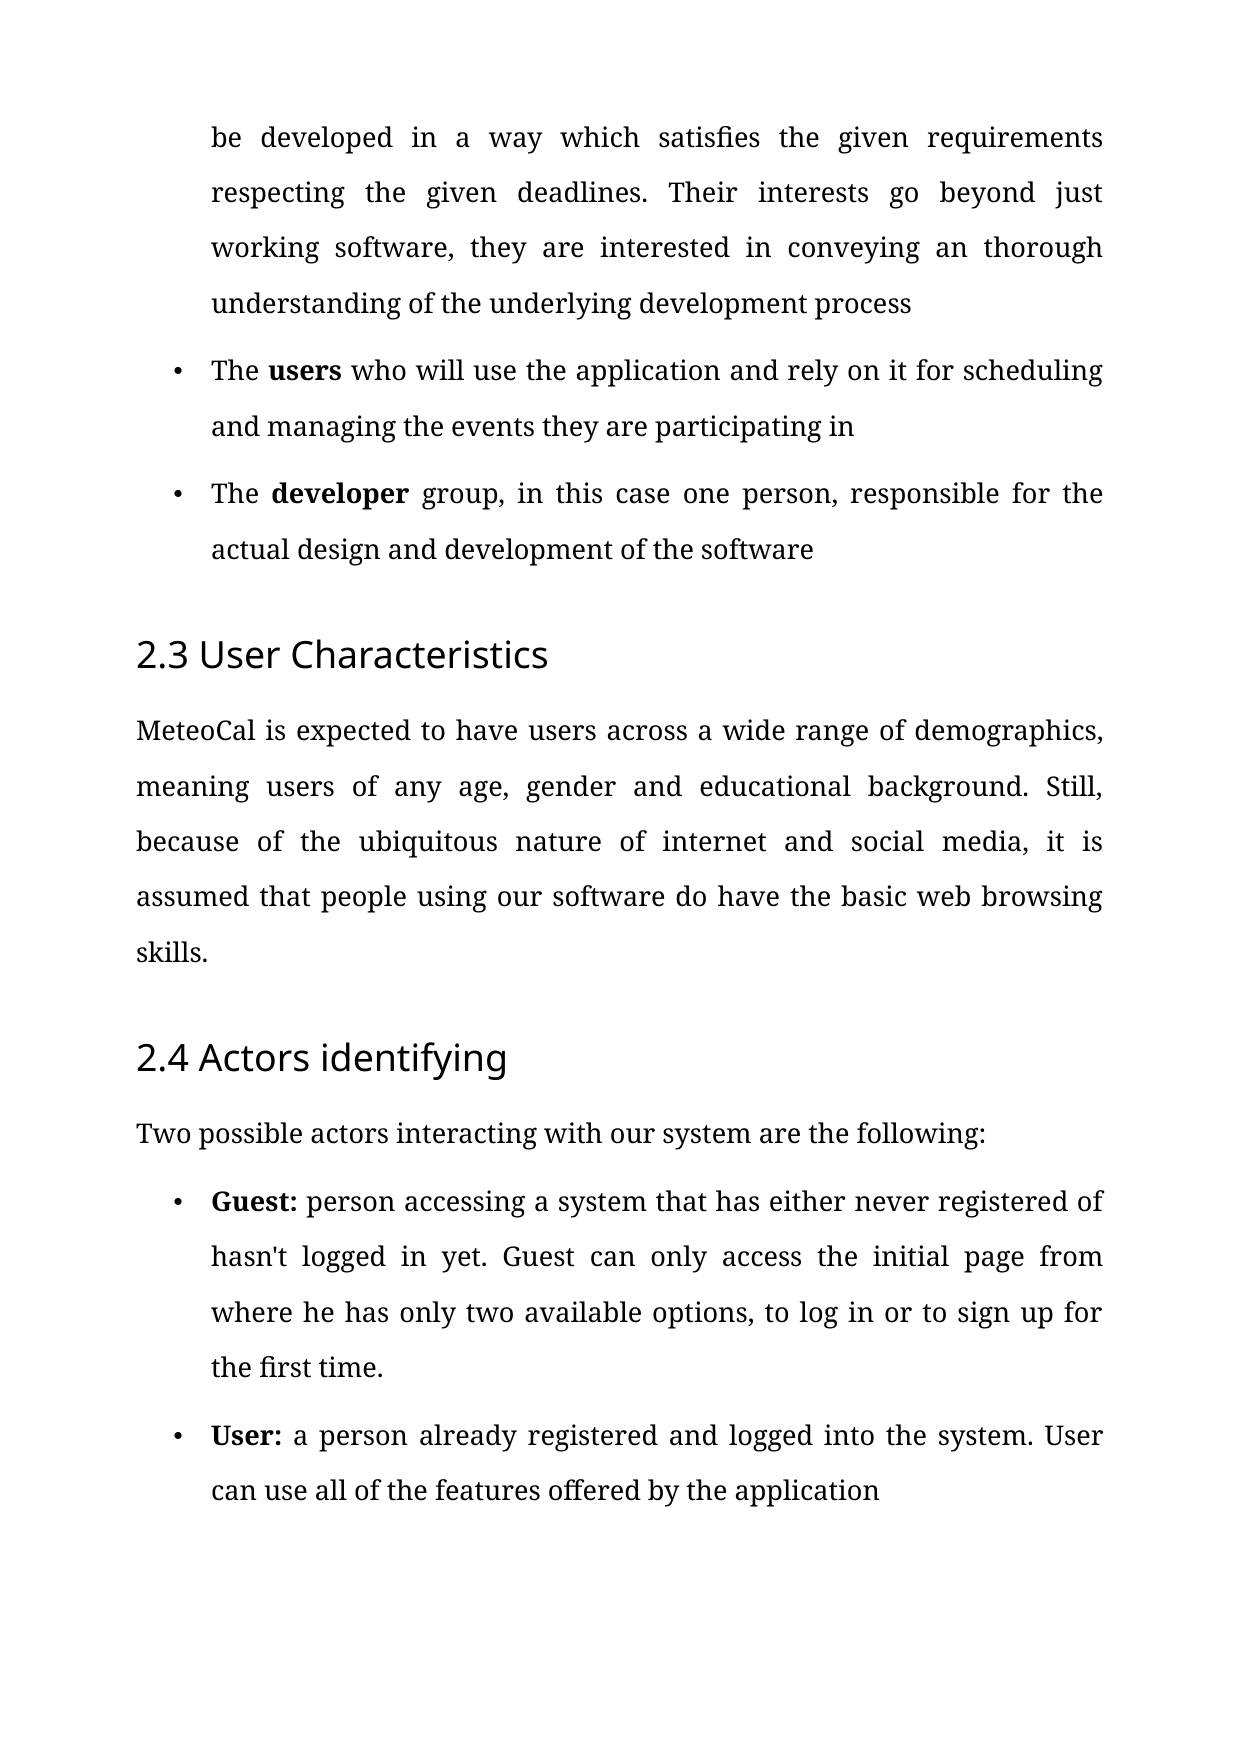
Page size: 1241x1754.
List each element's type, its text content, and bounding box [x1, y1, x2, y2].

text MeteoCal is expected to have users across a wide range of demographics, meaning users of any age, gender and educational background. Still, because of the ubiquitous nature of internet and social media, it is assumed that people using our software do have the basic web browsing skills. [136, 712, 1104, 970]
list Guest: person accessing a system that has either never registered of hasn't logged in yet. Guest can only access the initial page from where he has only two available options, to log in or to sign up for the first time. [173, 1182, 1104, 1385]
subtitle 2.3 User Characteristics [136, 629, 1104, 680]
list User: a person already registered and logged into the system. User can use all of the features offered by the application [173, 1416, 1104, 1508]
subtitle 2.4 Actors identifying [136, 1032, 1104, 1083]
list The users who will use the application and rely on it for scheduling and managing the events they are participating in [173, 352, 1104, 444]
list be developed in a way which satisfies the given requirements respecting the given deadlines. Their interests go beyond just working software, they are interested in conveying an thorough understanding of the underlying development process [173, 118, 1104, 321]
text Two possible actors interacting with our system are the following: [136, 1115, 1104, 1152]
list The developer group, in this case one person, responsible for the actual design and development of the software [173, 475, 1104, 567]
